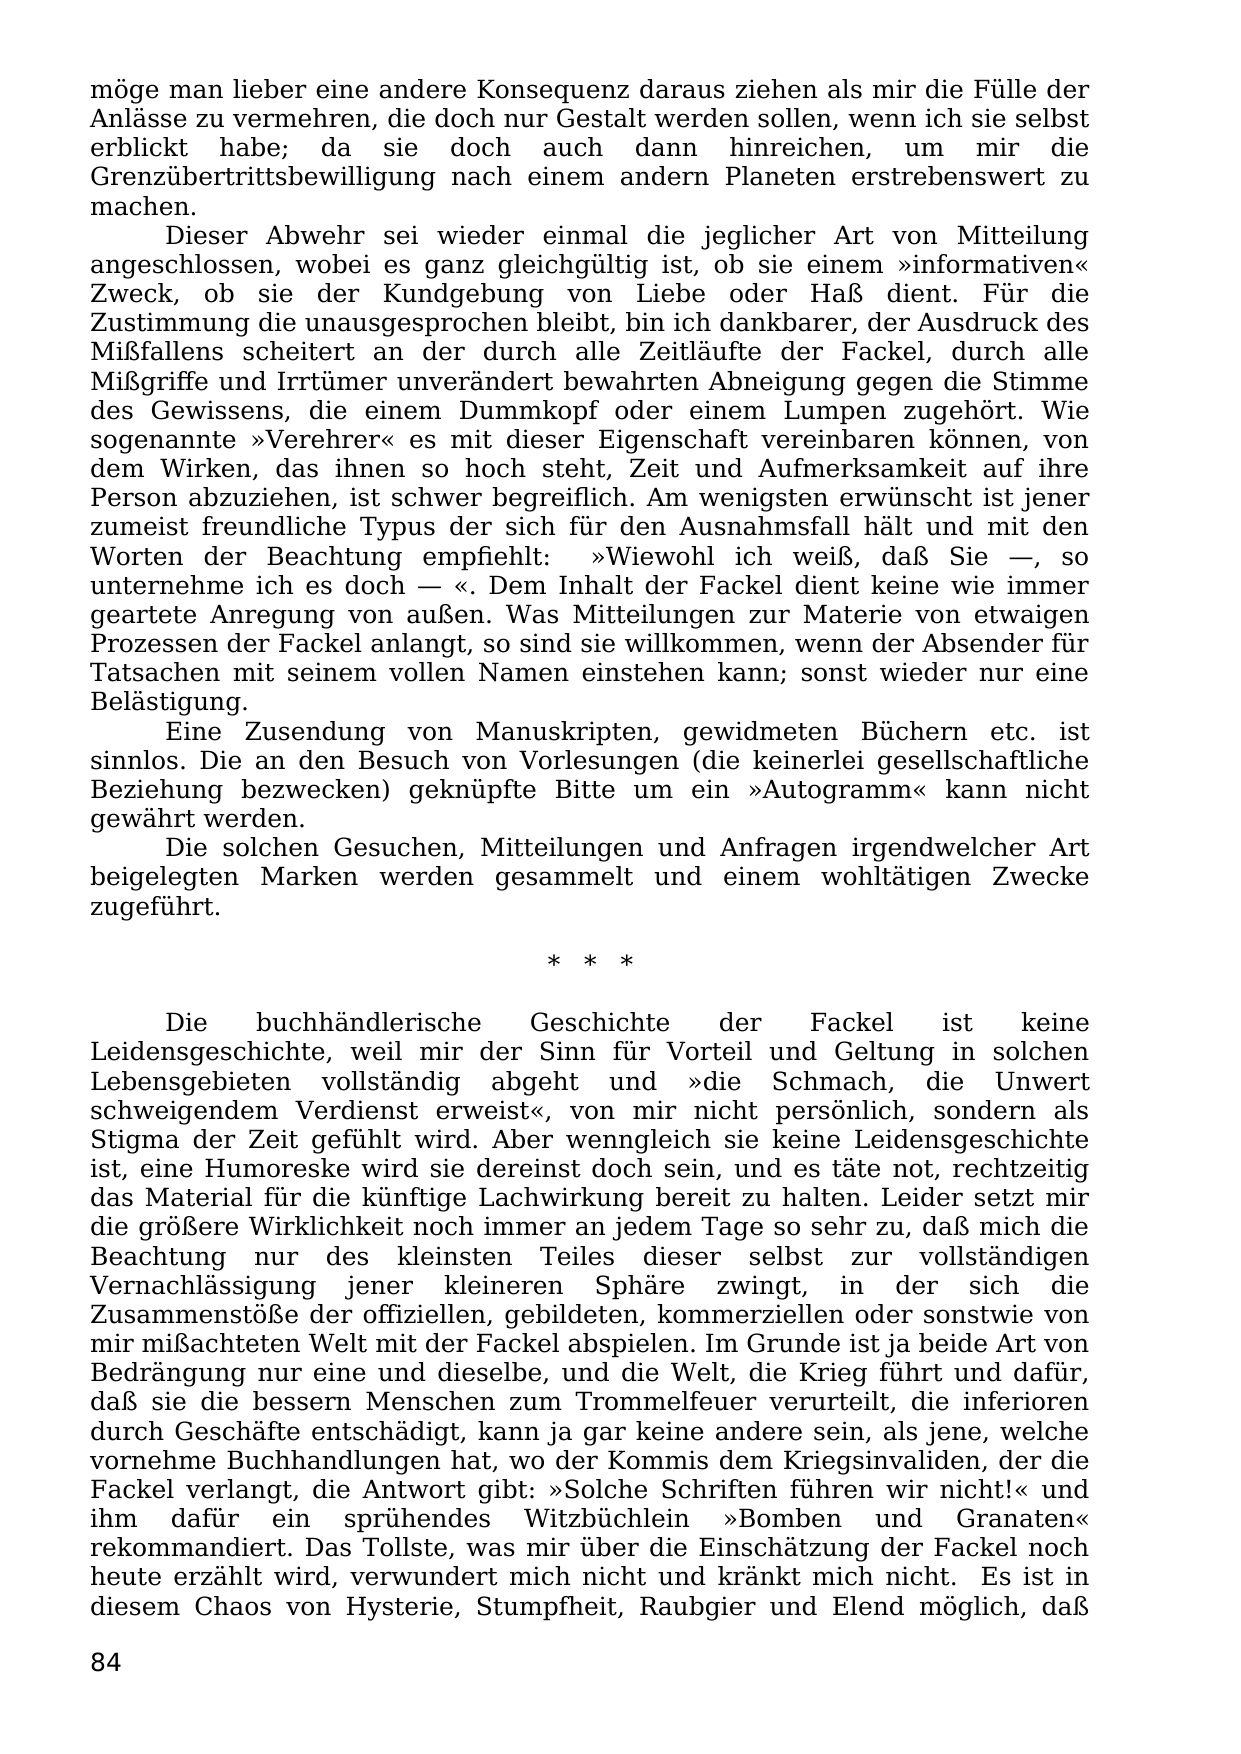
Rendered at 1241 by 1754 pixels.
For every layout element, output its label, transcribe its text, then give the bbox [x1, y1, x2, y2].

text Eine Zusendung von Manuskripten, gewidmeten Büchern etc. ist sinnlos. Die an den Besuch von Vorlesungen (die keinerlei gesellschaftliche Beziehung bezwecken) geknüpfte Bitte um ein »Autogramm« kann nicht gewährt werden. [90, 717, 1091, 833]
text * * * [90, 950, 1091, 979]
text Die solchen Gesuchen, Mitteilungen und Anfragen irgendwelcher Art beigelegten Marken werden gesammelt und einem wohltätigen Zwecke zugeführt. [90, 833, 1091, 921]
text Die buchhändlerische Geschichte der Fackel ist keine Leidensgeschichte, weil mir der Sinn für Vorteil und Geltung in solchen Lebensgebieten vollständig abgeht und »die Schmach, die Unwert schweigendem Verdienst erweist«, von mir nicht persönlich, sondern als Stigma der Zeit gefühlt wird. Aber wenngleich sie keine Leidensgeschichte ist, eine Humoreske wird sie dereinst doch sein, und es täte not, rechtzeitig das Material für die künftige Lachwirkung bereit zu halten. Leider setzt mir die größere Wirklichkeit noch immer an jedem Tage so sehr zu, daß mich die Beachtung nur des kleinsten Teiles dieser selbst zur vollständigen Vernachlässigung jener kleineren Sphäre zwingt, in der sich die Zusammenstöße der offiziellen, gebildeten, kommerziellen oder sonstwie von mir mißachteten Welt mit der Fackel abspielen. Im Grunde ist ja beide Art von Bedrängung nur eine und dieselbe, und die Welt, die Krieg führt und dafür, daß sie die bessern Menschen zum Trommelfeuer verurteilt, die inferioren durch Geschäfte entschädigt, kann ja gar keine andere sein, als jene, welche vornehme Buchhandlungen hat, wo der Kommis dem Kriegsinvaliden, der die Fackel verlangt, die Antwort gibt: »Solche Schriften führen wir nicht!« und ihm dafür ein sprühendes Witzbüchlein »Bomben und Granaten« rekommandiert. Das Tollste, was mir über die Einschätzung der Fackel noch heute erzählt wird, verwundert mich nicht und kränkt mich nicht. Es ist in diesem Chaos von Hysterie, Stumpfheit, Raubgier und Elend möglich, daß [90, 1008, 1091, 1621]
text möge man lieber eine andere Konsequenz daraus ziehen als mir die Fülle der Anlässe zu vermehren, die doch nur Gestalt werden sollen, wenn ich sie selbst erblickt habe; da sie doch auch dann hinreichen, um mir die Grenzübertrittsbewilligung nach einem andern Planeten erstrebenswert zu machen. [90, 75, 1091, 221]
text Dieser Abwehr sei wieder einmal die jeglicher Art von Mitteilung angeschlossen, wobei es ganz gleichgültig ist, ob sie einem »informativen« Zweck, ob sie der Kundgebung von Liebe oder Haß dient. Für die Zustimmung die unausgesprochen bleibt, bin ich dankbarer, der Ausdruck des Mißfallens scheitert an der durch alle Zeitläufte der Fackel, durch alle Mißgriffe und Irrtümer unverändert bewahrten Abneigung gegen die Stimme des Gewissens, die einem Dummkopf oder einem Lumpen zugehört. Wie sogenannte »Verehrer« es mit dieser Eigenschaft vereinbaren können, von dem Wirken, das ihnen so hoch steht, Zeit und Aufmerksamkeit auf ihre Person abzuziehen, ist schwer begreiflich. Am wenigsten erwünscht ist jener zumeist freundliche Typus der sich für den Ausnahmsfall hält und mit den Worten der Beachtung empfiehlt: »Wiewohl ich weiß, daß Sie —, so unternehme ich es doch — «. Dem Inhalt der Fackel dient keine wie immer geartete Anregung von außen. Was Mitteilungen zur Materie von etwaigen Prozessen der Fackel anlangt, so sind sie willkommen, wenn der Absender für Tatsachen mit seinem vollen Namen einstehen kann; sonst wieder nur eine Belästigung. [90, 221, 1091, 717]
